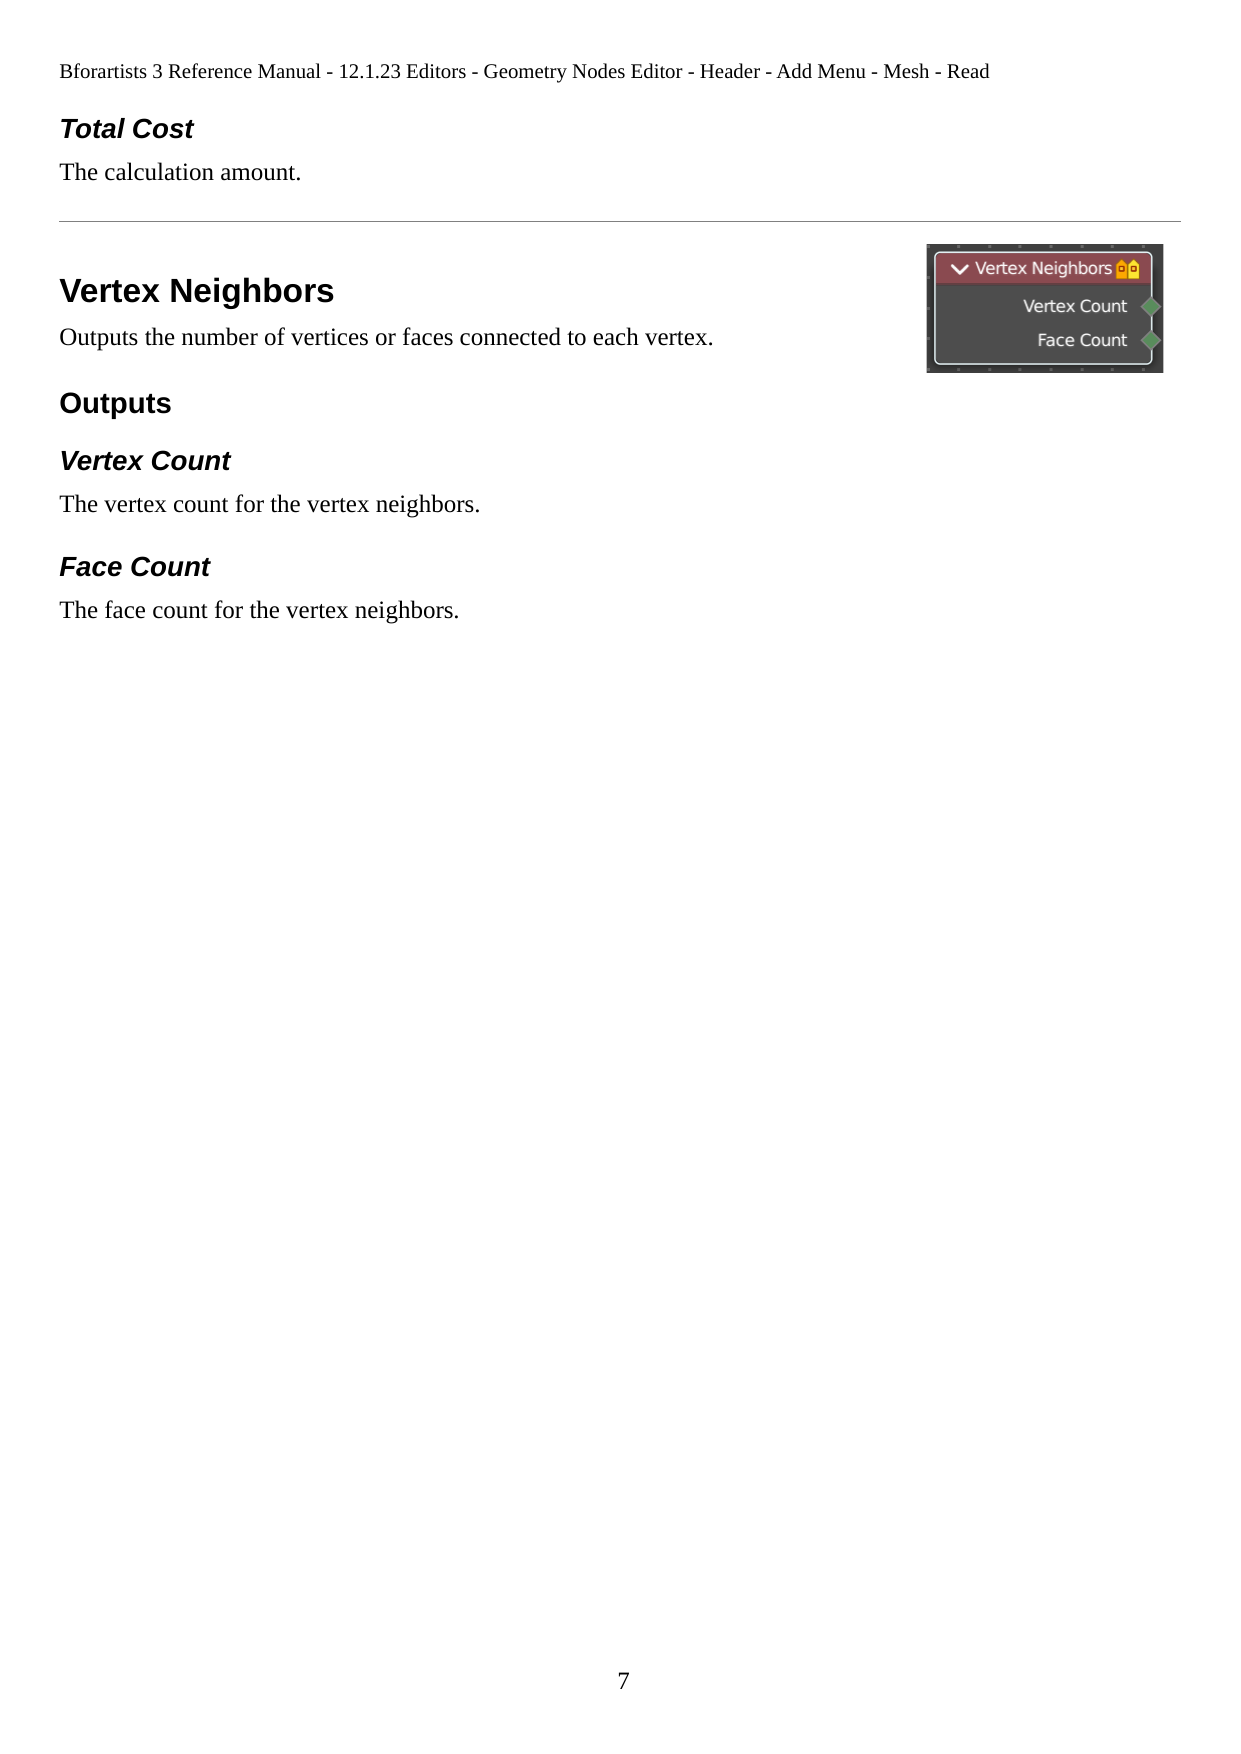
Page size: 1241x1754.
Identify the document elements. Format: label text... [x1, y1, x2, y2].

text The vertex count for the vertex neighbors. [59, 489, 1181, 518]
subtitle Vertex Neighbors [59, 271, 926, 310]
subtitle Face Count [59, 551, 1181, 582]
subtitle Total Cost [59, 113, 1181, 144]
subtitle Vertex Count [59, 444, 1181, 476]
subtitle Outputs [59, 386, 1181, 419]
subtitle [1164, 271, 1181, 310]
picture [926, 244, 1164, 373]
text Outputs the number of vertices or faces connected to each vertex. [59, 322, 926, 351]
text The calculation amount. [59, 157, 1181, 186]
text The face count for the vertex neighbors. [59, 595, 1181, 624]
